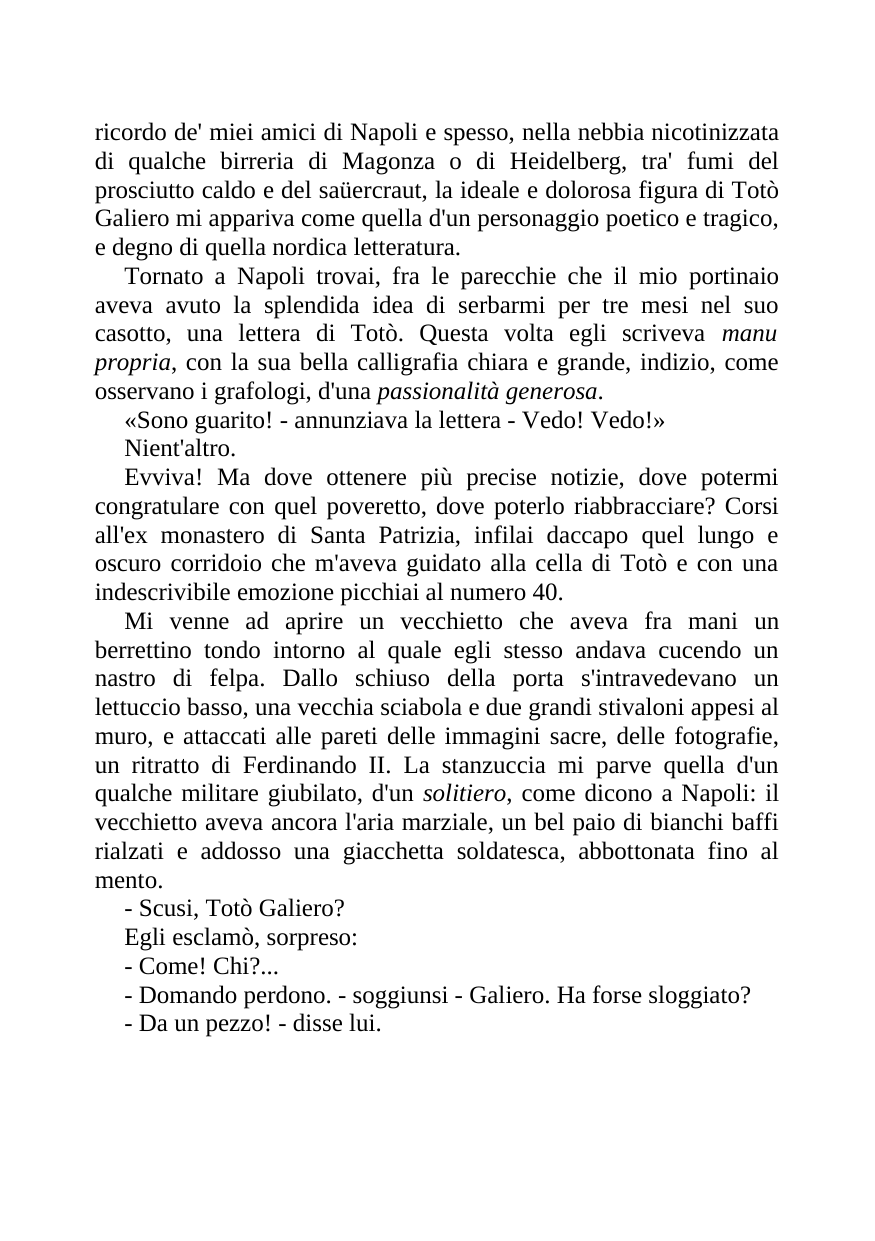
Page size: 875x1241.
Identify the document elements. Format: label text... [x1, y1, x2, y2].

text - Domando perdono. - soggiunsi - Galiero. Ha forse sloggiato? [94, 980, 779, 1008]
text ricordo de' miei amici di Napoli e spesso, nella nebbia nicotinizzata di qualche birreria di Magonza o di Heidelberg, tra' fumi del prosciutto caldo e del saüercraut, la ideale e dolorosa figura di Totò Galiero mi appariva come quella d'un personaggio poetico e tragico, e degno di quella nordica letteratura. [94, 117, 779, 261]
text Tornato a Napoli trovai, fra le parecchie che il mio portinaio aveva avuto la splendida idea di serbarmi per tre mesi nel suo casotto, una lettera di Totò. Questa volta egli scriveva manu propria, con la sua bella calligrafia chiara e grande, indizio, come osservano i grafologi, d'una passionalità generosa. [94, 261, 779, 405]
text - Da un pezzo! - disse lui. [94, 1008, 779, 1037]
text Nient'altro. [94, 433, 779, 462]
text - Come! Chi?... [94, 951, 779, 980]
text Egli esclamò, sorpreso: [94, 922, 779, 951]
text «Sono guarito! - annunziava la lettera - Vedo! Vedo!» [94, 405, 779, 433]
text Evviva! Ma dove ottenere più precise notizie, dove potermi congratulare con quel poveretto, dove poterlo riabbracciare? Corsi all'ex monastero di Santa Patrizia, infilai daccapo quel lungo e oscuro corridoio che m'aveva guidato alla cella di Totò e con una indescrivibile emozione picchiai al numero 40. [94, 462, 779, 606]
text Mi venne ad aprire un vecchietto che aveva fra mani un berrettino tondo intorno al quale egli stesso andava cucendo un nastro di felpa. Dallo schiuso della porta s'intravedevano un lettuccio basso, una vecchia sciabola e due grandi stivaloni appesi al muro, e attaccati alle pareti delle immagini sacre, delle fotografie, un ritratto di Ferdinando II. La stanzuccia mi parve quella d'un qualche militare giubilato, d'un solitiero, come dicono a Napoli: il vecchietto aveva ancora l'aria marziale, un bel paio di bianchi baffi rialzati e addosso una giacchetta soldatesca, abbottonata fino al mento. [94, 606, 779, 893]
text - Scusi, Totò Galiero? [94, 893, 779, 922]
